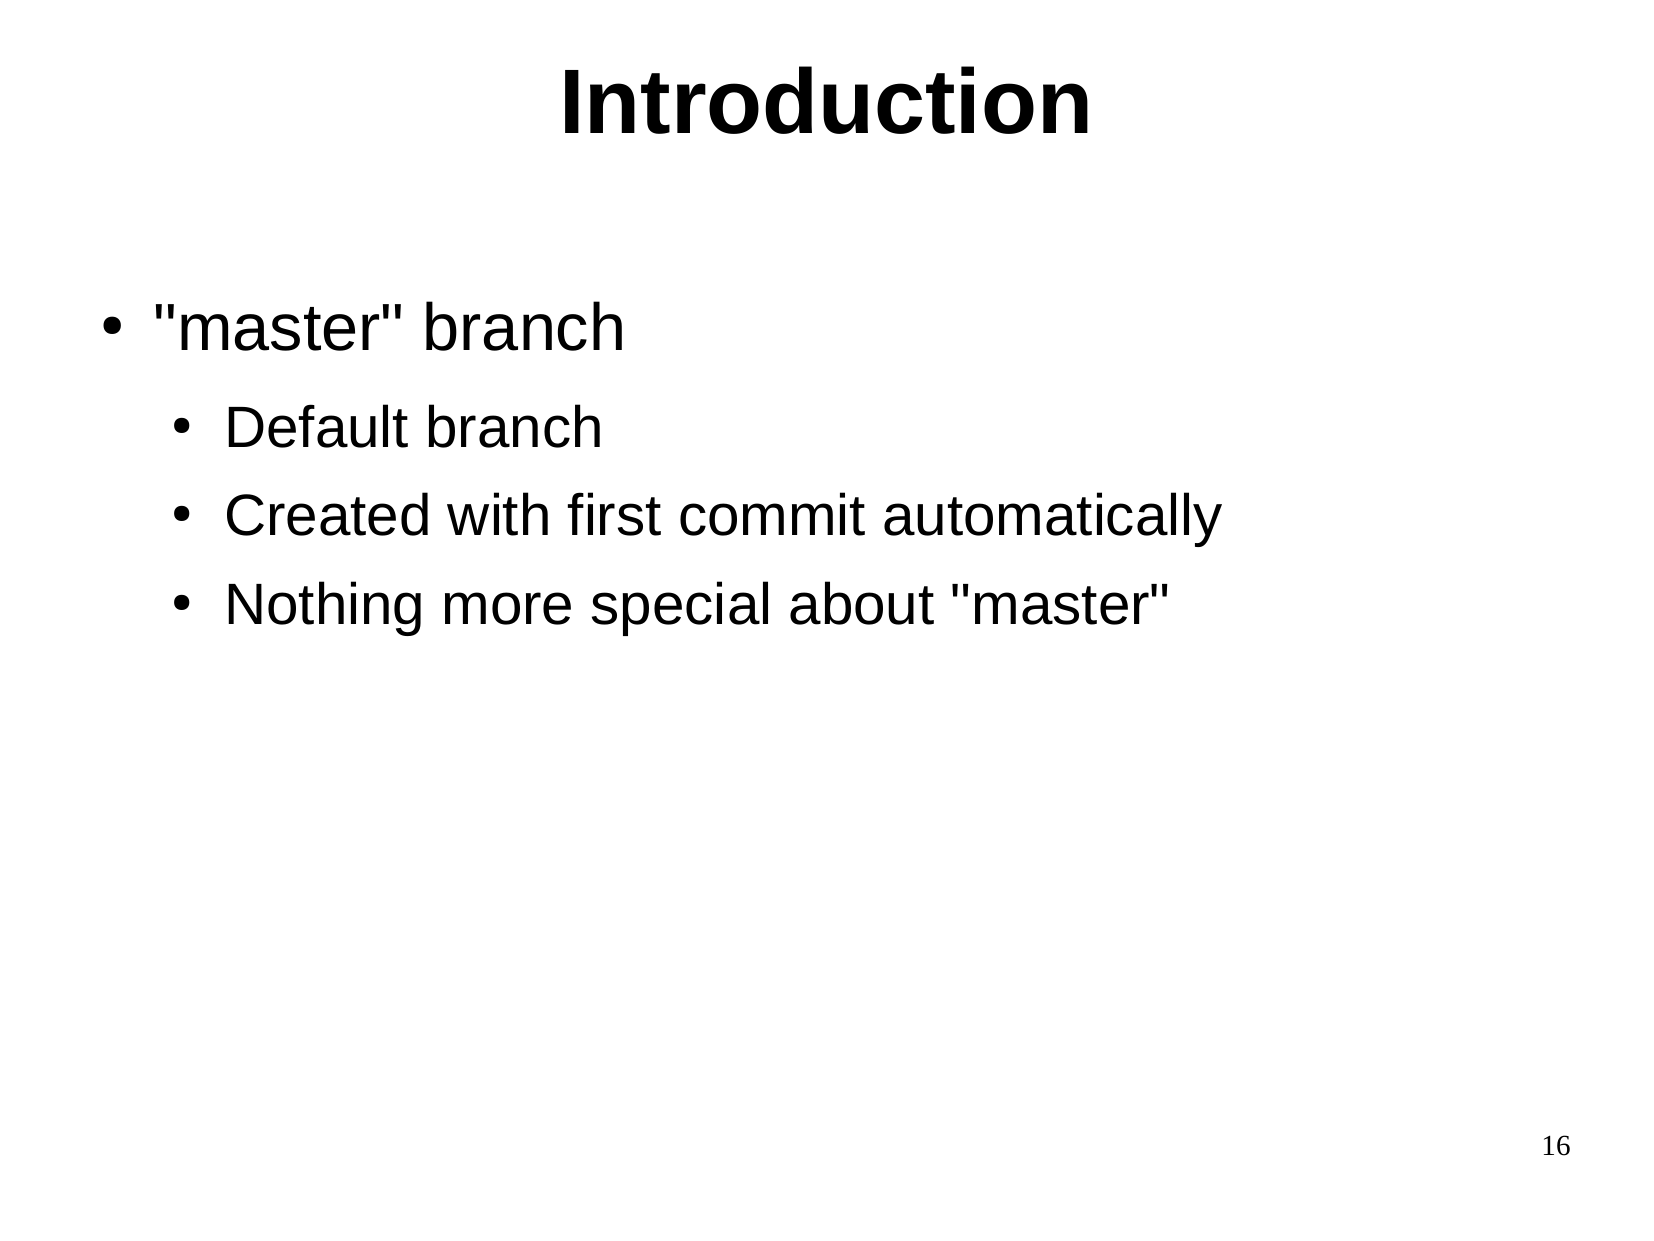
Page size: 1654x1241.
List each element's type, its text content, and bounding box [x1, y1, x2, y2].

title Introduction [82, 49, 1571, 257]
list "master" branch Default branch Created with first commit automatically Nothing more special about "master" [82, 290, 1571, 1010]
